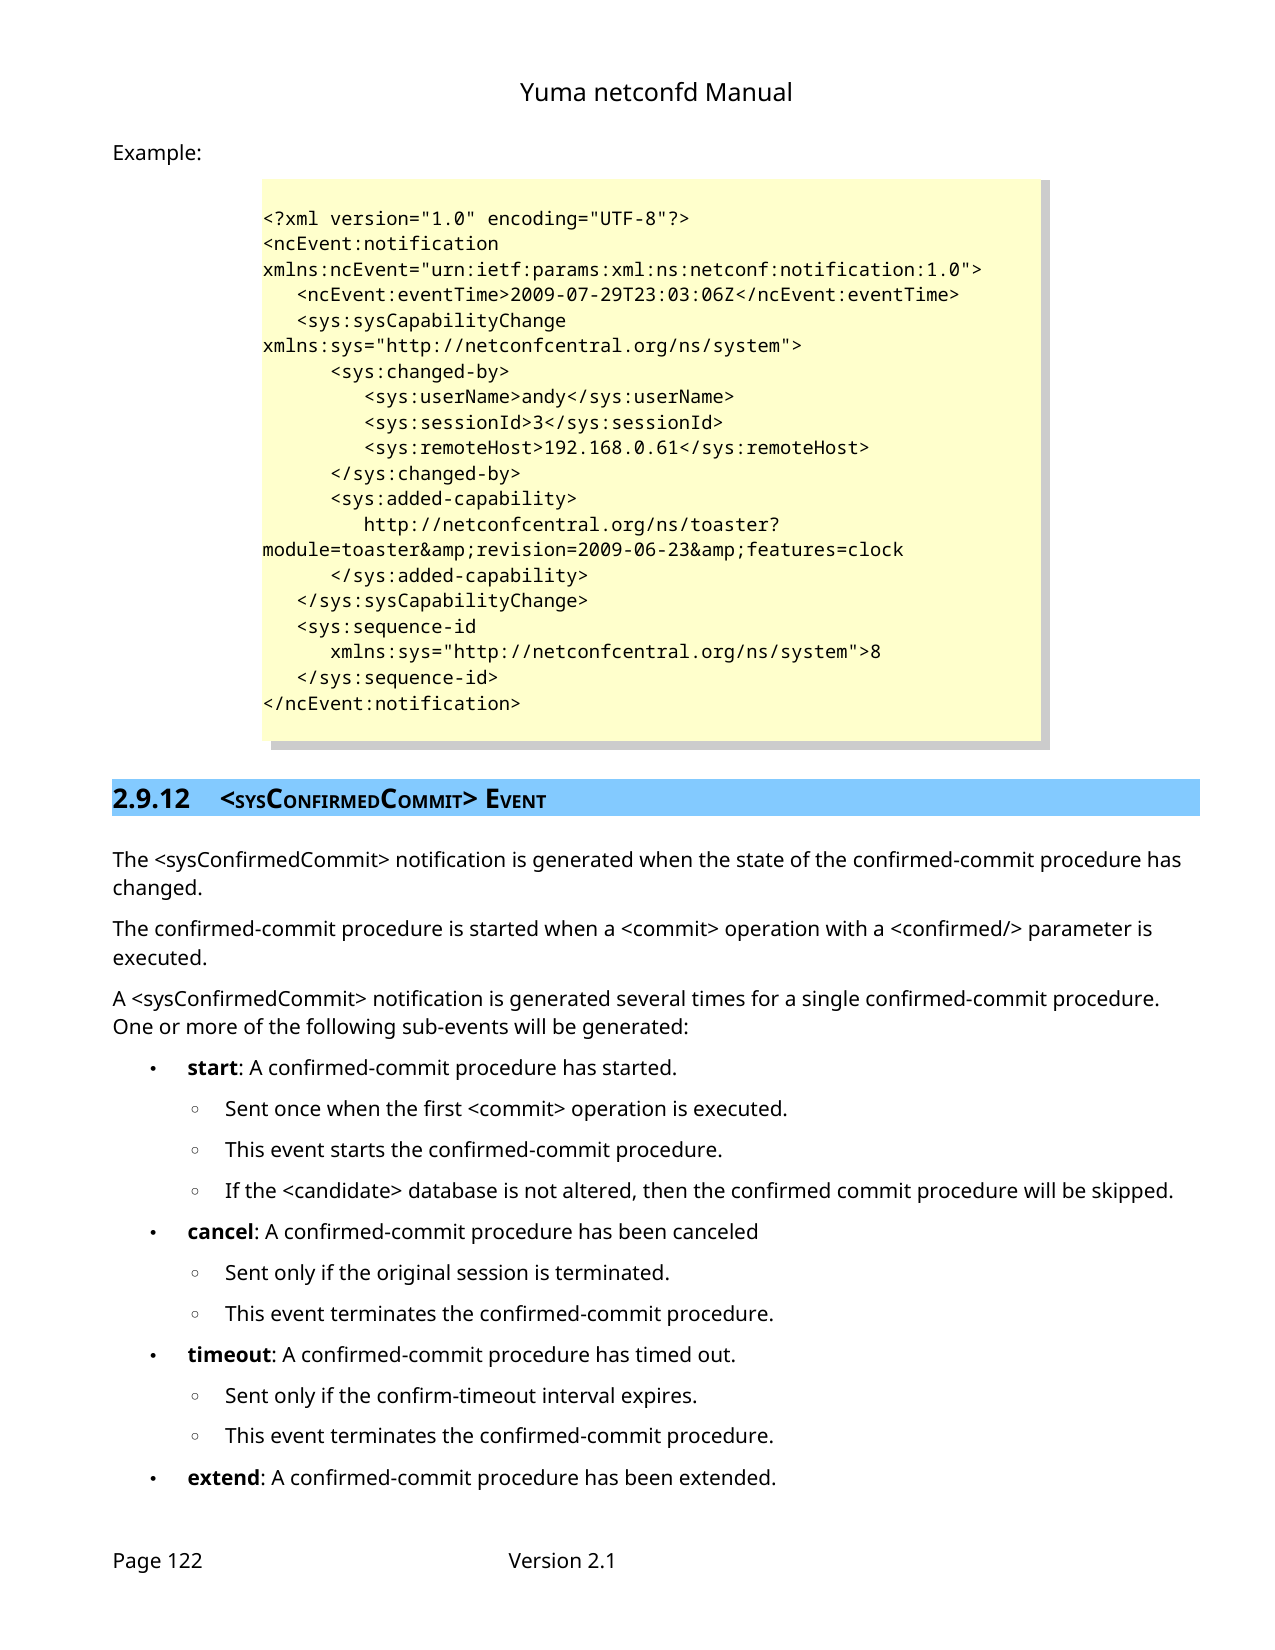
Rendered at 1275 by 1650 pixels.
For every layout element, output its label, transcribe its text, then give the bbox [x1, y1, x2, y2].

text <sys:remoteHost>192.168.0.61</sys:remoteHost> [262, 435, 1041, 460]
text The <sysConfirmedCommit> notification is generated when the state of the confirmed-commit procedure has changed. [112, 845, 1200, 902]
list This event terminates the confirmed-commit procedure. [187, 1299, 1200, 1327]
text </sys:added-capability> [262, 562, 1041, 588]
list Sent only if the original session is terminated. [187, 1258, 1200, 1286]
text </sys:sysCapabilityChange> [262, 588, 1041, 613]
text xmlns:sys="http://netconfcentral.org/ns/system">8 [262, 639, 1041, 664]
text Example: [112, 138, 1200, 167]
text <sys:sysCapabilityChange xmlns:sys="http://netconfcentral.org/ns/system"> [262, 307, 1041, 358]
text A <sysConfirmedCommit> notification is generated several times for a single confirmed-commit procedure. One or more of the following sub-events will be generated: [112, 984, 1200, 1041]
text <ncEvent:eventTime>2009-07-29T23:03:06Z</ncEvent:eventTime> [262, 282, 1041, 307]
text </sys:sequence-id> [262, 664, 1041, 690]
text <?xml version="1.0" encoding="UTF-8"?> [262, 205, 1041, 231]
text <sys:userName>andy</sys:userName> [262, 384, 1041, 409]
text The confirmed-commit procedure is started when a <commit> operation with a <confirmed/> parameter is executed. [112, 914, 1200, 971]
list Sent only if the confirm-timeout interval expires. [187, 1381, 1200, 1409]
text http://netconfcentral.org/ns/toaster?module=toaster&amp;revision=2009-06-23&amp;features=clock [262, 511, 1041, 562]
text </ncEvent:notification> [262, 690, 1041, 715]
list start: A confirmed-commit procedure has started. [150, 1053, 1200, 1082]
text <ncEvent:notification xmlns:ncEvent="urn:ietf:params:xml:ns:netconf:notification:1.0"> [262, 231, 1041, 282]
text </sys:changed-by> [262, 460, 1041, 486]
text <sys:changed-by> [262, 358, 1041, 384]
list Sent once when the first <commit> operation is executed. [187, 1094, 1200, 1123]
subtitle <sysConfirmedCommit> Event [112, 779, 1200, 816]
list cancel: A confirmed-commit procedure has been canceled [150, 1217, 1200, 1245]
text <sys:sequence-id [262, 613, 1041, 639]
text <sys:added-capability> [262, 486, 1041, 511]
list This event terminates the confirmed-commit procedure. [187, 1422, 1200, 1450]
list extend: A confirmed-commit procedure has been extended. [150, 1463, 1200, 1491]
list If the <candidate> database is not altered, then the confirmed commit procedure will be skipped. [187, 1176, 1200, 1204]
list This event starts the confirmed-commit procedure. [187, 1135, 1200, 1163]
list timeout: A confirmed-commit procedure has timed out. [150, 1340, 1200, 1368]
text <sys:sessionId>3</sys:sessionId> [262, 409, 1041, 435]
